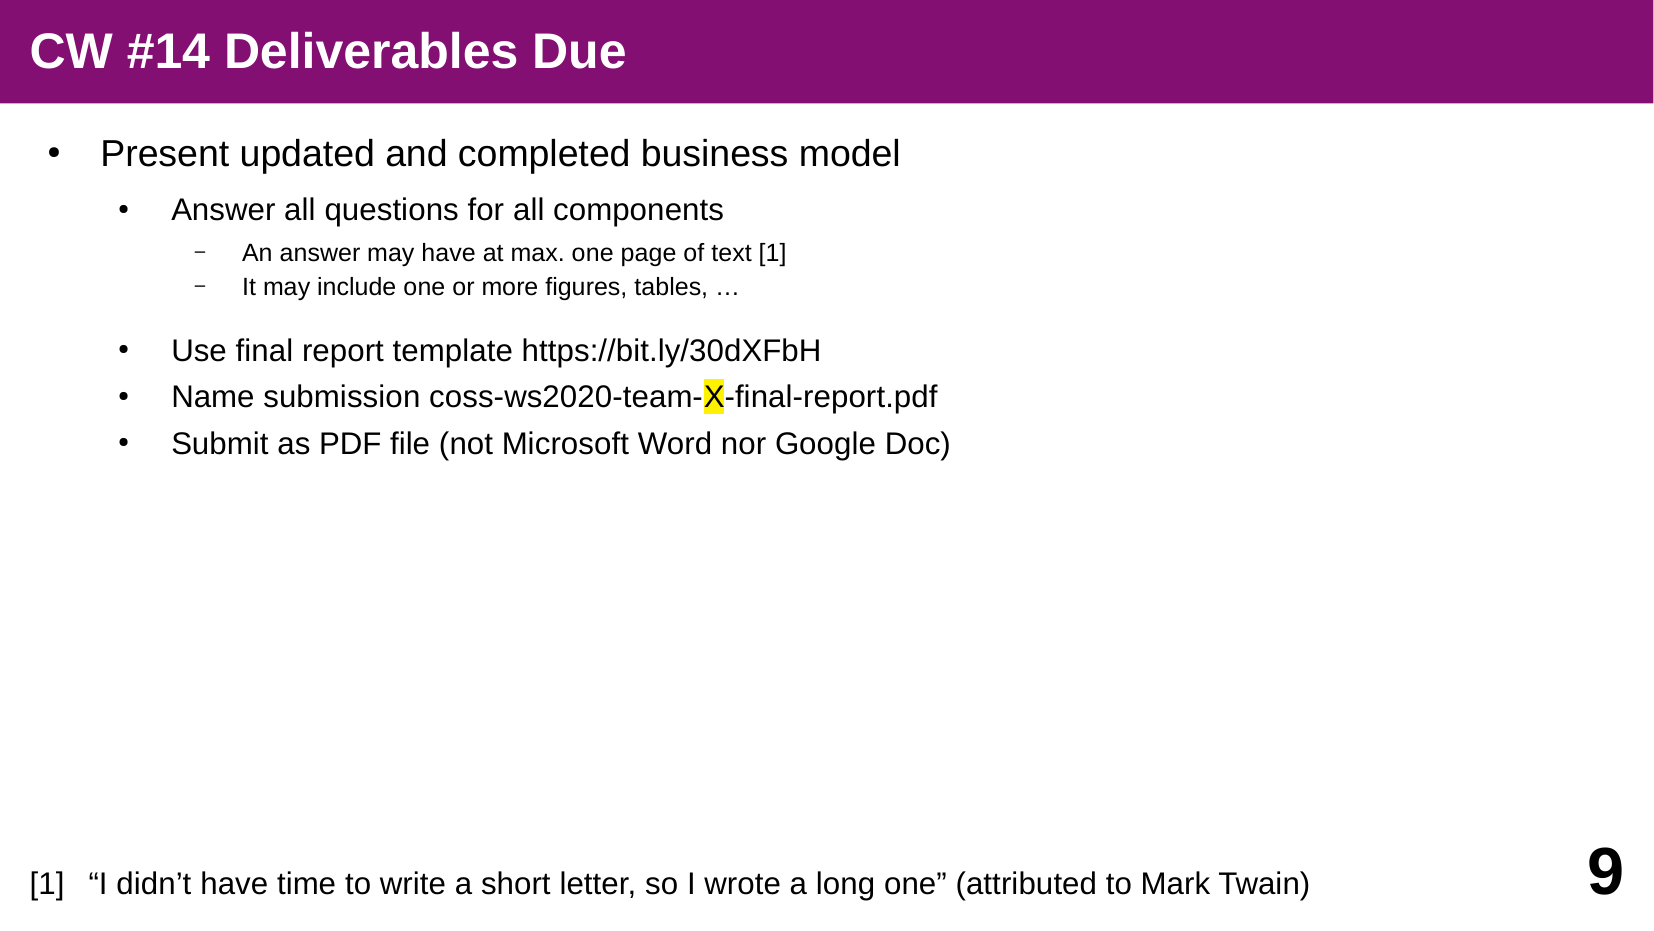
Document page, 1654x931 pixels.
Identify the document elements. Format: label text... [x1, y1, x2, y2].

list Present updated and completed business model Answer all questions for all components An answer may have at max. one page of text [1] It may include one or more figures, tables, … Use final report template https://bit.ly/30dXFbH Name submission coss-ws2020-team-X-final-report.pdf Submit as PDF file (not Microsoft Word nor Google Doc) [29, 132, 1625, 813]
title CW #14 Deliverables Due [0, 0, 1654, 104]
text_box [1] “I didn’t have time to write a short letter, so I wrote a long one” (attributed to Mark Twain) [0, 826, 1536, 931]
